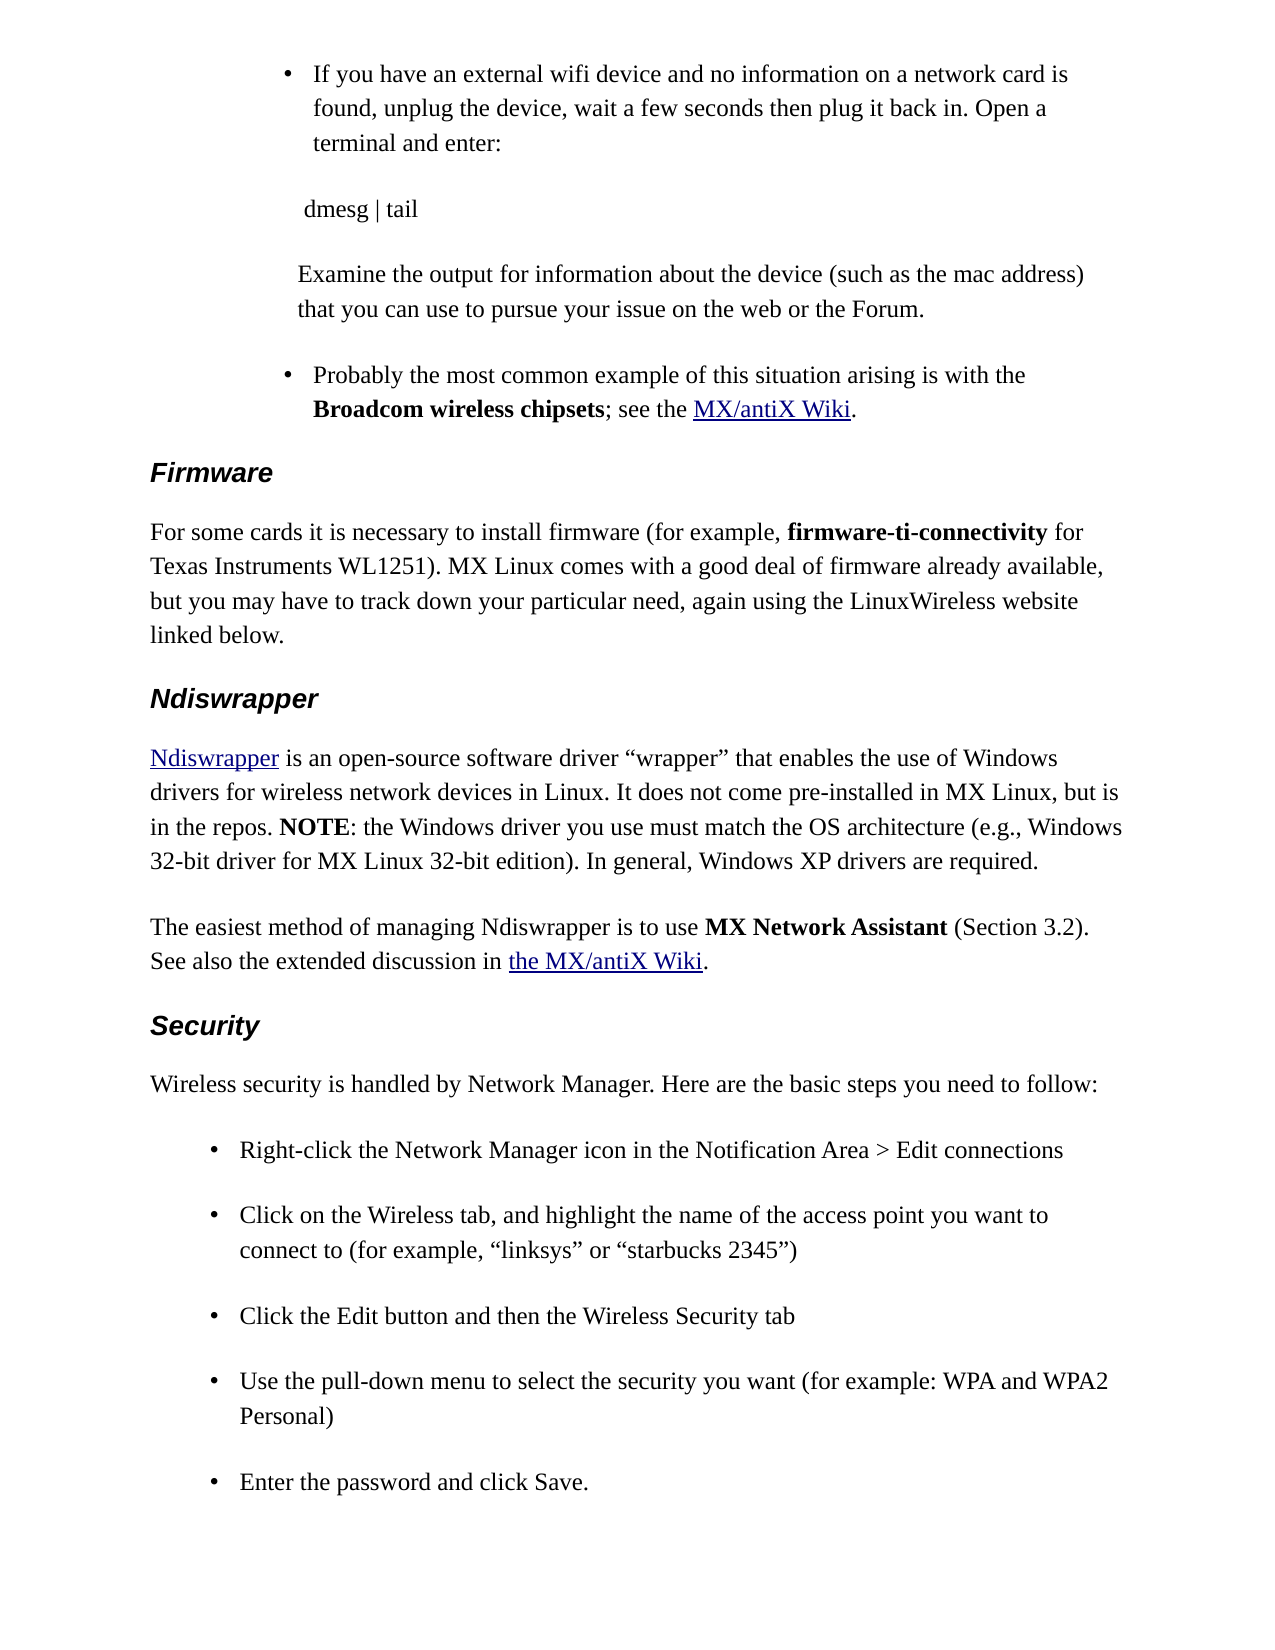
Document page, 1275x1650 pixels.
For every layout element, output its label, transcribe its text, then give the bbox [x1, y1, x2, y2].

list If you have an external wifi device and no information on a network card is found, unplug the device, wait a few seconds then plug it back in. Open a terminal and enter: [283, 59, 1109, 157]
subtitle Security [150, 1009, 1125, 1041]
list Click on the Wireless tab, and highlight the name of the access point you want to connect to (for example, “linksys” or “starbucks 2345”) [210, 1201, 1109, 1264]
text The easiest method of managing Ndiswrapper is to use MX Network Assistant (Section 3.2). See also the extended discussion in the MX/antiX Wiki. [150, 912, 1125, 975]
text For some cards it is necessary to install firmware (for example, firmware-ti-connectivity for Texas Instruments WL1251). MX Linux comes with a good deal of firmware already available, but you may have to track down your particular need, again using the LinuxWireless website linked below. [150, 517, 1125, 649]
subtitle Firmware [150, 457, 1125, 489]
list Right-click the Network Manager icon in the Notification Area > Edit connections [210, 1135, 1109, 1163]
list Enter the password and click Save. [210, 1467, 1109, 1495]
list Click the Edit button and then the Wireless Security tab [210, 1301, 1109, 1329]
list dmesg | tail [268, 194, 1125, 222]
list Use the pull-down menu to select the security you want (for example: WPA and WPA2 Personal) [210, 1366, 1109, 1430]
list Examine the output for information about the device (such as the mac address) that you can use to pursue your issue on the web or the Forum. [268, 259, 1125, 323]
text Ndiswrapper is an open-source software driver “wrapper” that enables the use of Windows drivers for wireless network devices in Linux. It does not come pre-installed in MX Linux, but is in the repos. NOTE: the Windows driver you use must match the OS architecture (e.g., Windows 32-bit driver for MX Linux 32-bit edition). In general, Windows XP drivers are required. [150, 743, 1125, 875]
list Probably the most common example of this situation arising is with the Broadcom wireless chipsets; see the MX/antiX Wiki. [283, 360, 1109, 423]
text Wireless security is handled by Network Manager. Here are the basic steps you need to follow: [150, 1069, 1125, 1098]
subtitle Ndiswrapper [150, 683, 1125, 715]
